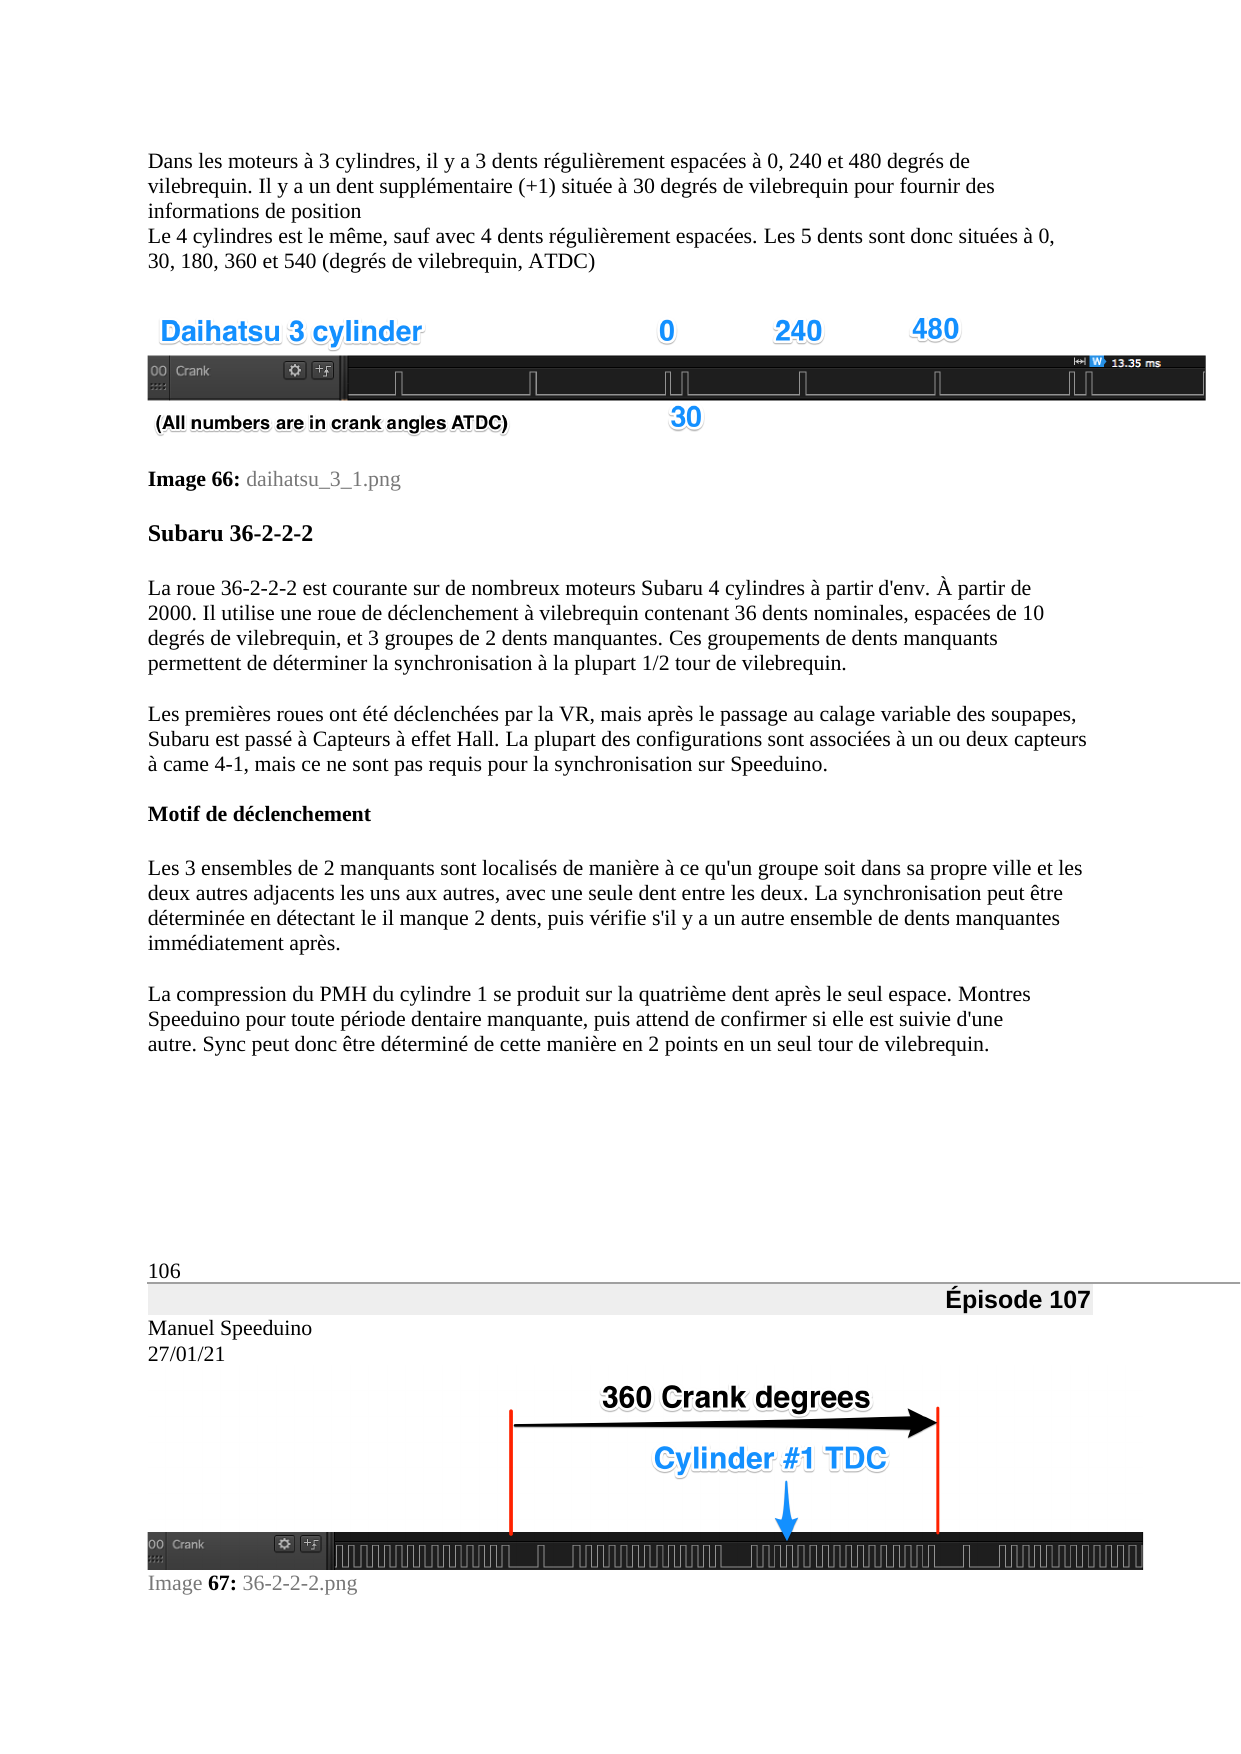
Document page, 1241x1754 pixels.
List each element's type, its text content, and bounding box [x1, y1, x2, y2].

text La roue 36-2-2-2 est courante sur de nombreux moteurs Subaru 4 cylindres à partir d'env. À partir de 2000. Il utilise une roue de déclenchement à vilebrequin contenant 36 dents nominales, espacées de 10 degrés de vilebrequin, et 3 groupes de 2 dents manquantes. Ces groupements de dents manquants permettent de déterminer la synchronisation à la plupart 1/2 tour de vilebrequin. [148, 574, 1093, 675]
table_header Épisode 107 [148, 1284, 1093, 1315]
text 27/01/21 [148, 1341, 1093, 1365]
text Dans les moteurs à 3 cylindres, il y a 3 dents régulièrement espacées à 0, 240 et 480 degrés de vilebrequin. Il y a un dent supplémentaire (+1) située à 30 degrés de vilebrequin pour fournir des informations de position [148, 148, 1093, 223]
text Manuel Speeduino [148, 1315, 1093, 1341]
text Le 4 cylindres est le même, sauf avec 4 dents régulièrement espacées. Les 5 dents sont donc situées à 0, [148, 223, 1093, 248]
text Motif de déclenchement [148, 801, 1093, 827]
text Les 3 ensembles de 2 manquants sont localisés de manière à ce qu'un groupe soit dans sa propre ville et les deux autres adjacents les uns aux autres, avec une seule dent entre les deux. La synchronisation peut être déterminée en détectant le il manque 2 dents, puis vérifie s'il y a un autre ensemble de dents manquantes immédiatement après. [148, 855, 1093, 956]
text 30, 180, 360 et 540 (degrés de vilebrequin, ATDC) [148, 248, 1093, 274]
text Image 67: 36-2-2-2.png [148, 1570, 1093, 1595]
text Subaru 36-2-2-2 [148, 519, 1093, 547]
text 106 [148, 1258, 1093, 1282]
text Les premières roues ont été déclenchées par la VR, mais après le passage au calage variable des soupapes, Subaru est passé à Capteurs à effet Hall. La plupart des configurations sont associées à un ou deux capteurs à came 4-1, mais ce ne sont pas requis pour la synchronisation sur Speeduino. [148, 701, 1093, 776]
text La compression du PMH du cylindre 1 se produit sur la quatrième dent après le seul espace. Montres Speeduino pour toute période dentaire manquante, puis attend de confirmer si elle est suivie d'une autre. Sync peut donc être déterminé de cette manière en 2 points en un seul tour de vilebrequin. [148, 981, 1093, 1056]
text Image 66: daihatsu_3_1.png [148, 466, 1093, 491]
